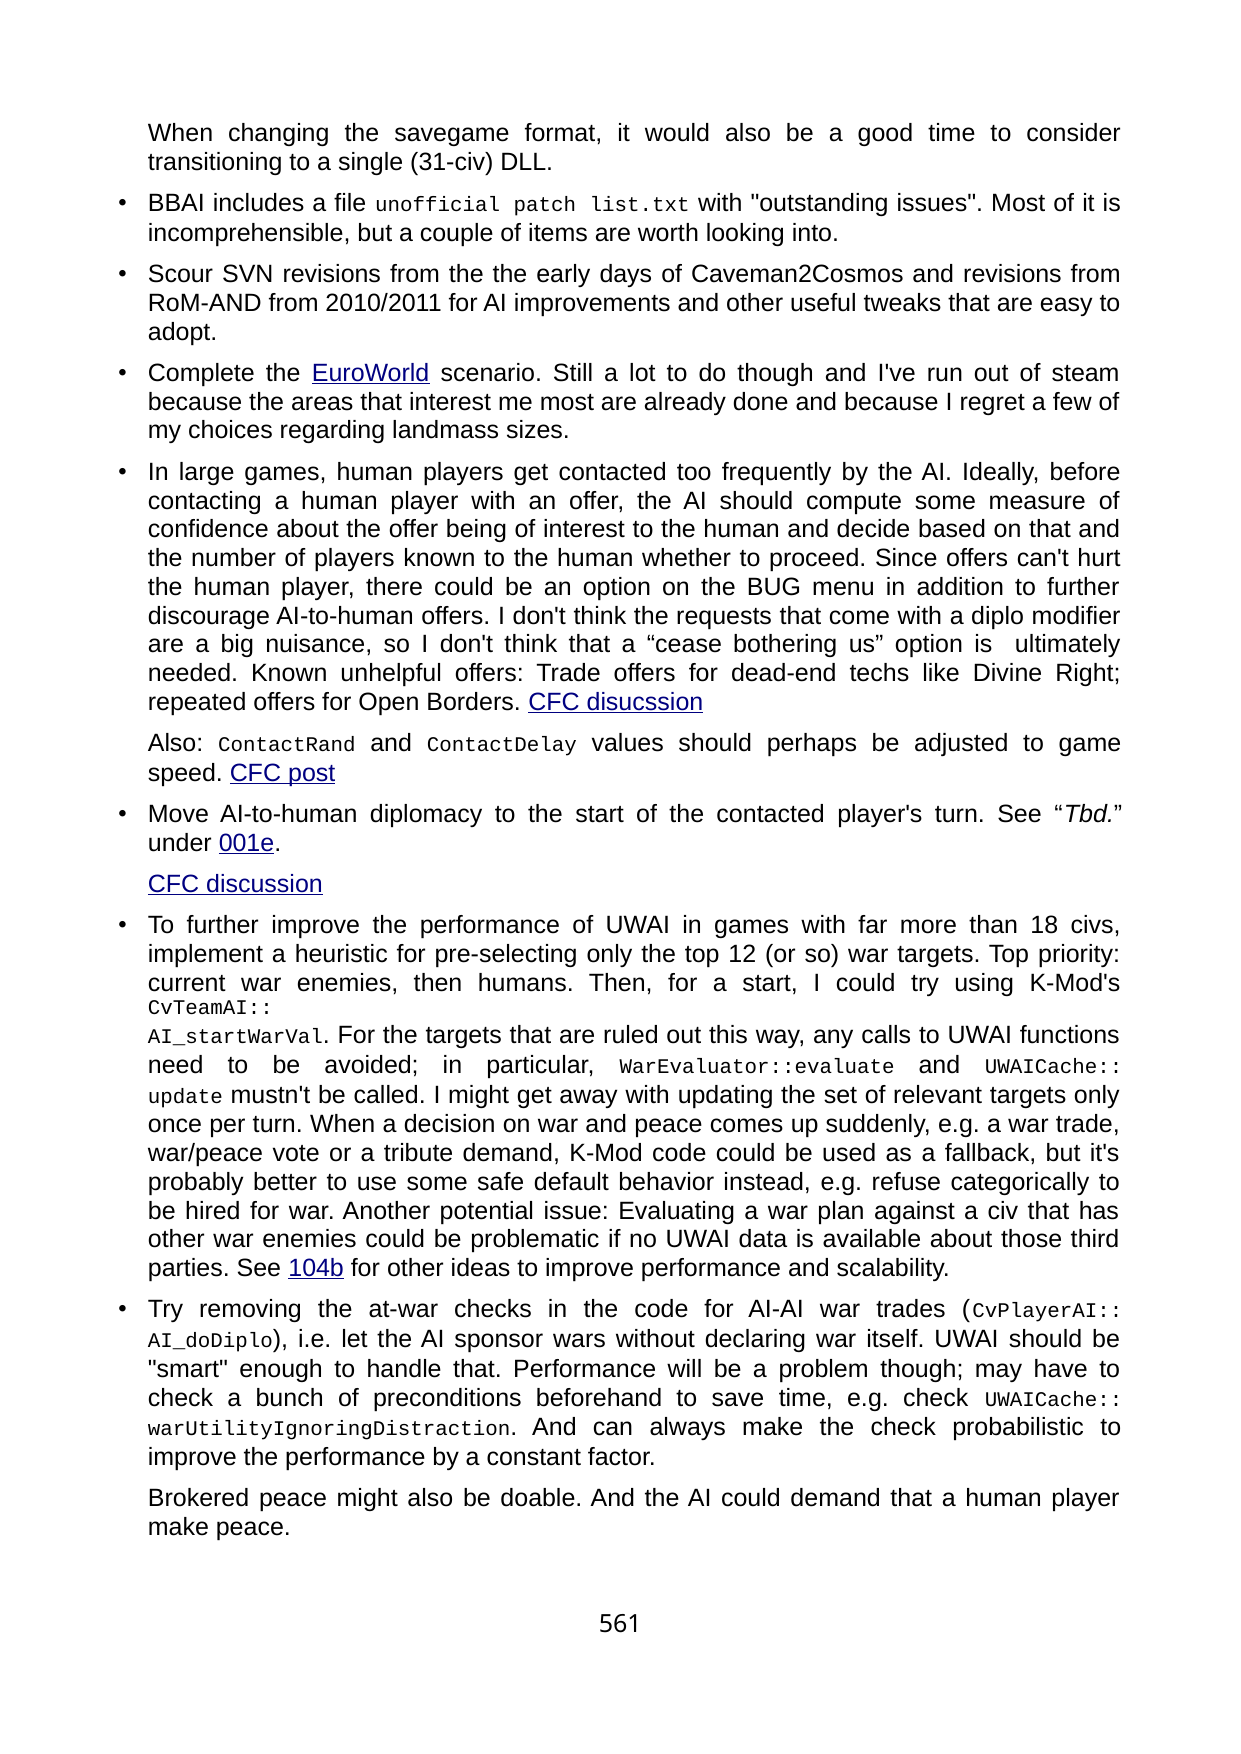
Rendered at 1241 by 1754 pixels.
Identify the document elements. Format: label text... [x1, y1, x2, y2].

list Complete the EuroWorld scenario. Still a lot to do though and I've run out of steam because the areas that interest me most are already done and because I regret a few of my choices regarding landmass sizes. [118, 358, 1122, 444]
list CFC discussion [118, 869, 1122, 898]
list Also: ContactRand and ContactDelay values should perhaps be adjusted to game speed. CFC post [118, 728, 1122, 787]
list In large games, human players get contacted too frequently by the AI. Ideally, before contacting a human player with an offer, the AI should compute some measure of confidence about the offer being of interest to the human and decide based on that and the number of players known to the human whether to proceed. Since offers can't hurt the human player, there could be an option on the BUG menu in addition to further discourage AI-to-human offers. I don't think the requests that come with a diplo modifier are a big nuisance, so I don't think that a “cease bothering us” option is ultimately needed. Known unhelpful offers: Trade offers for dead-end techs like Divine Right; repeated offers for Open Borders. CFC disucssion [118, 457, 1122, 716]
list BBAI includes a file unofficial patch list.txt with "outstanding issues". Most of it is incomprehensible, but a couple of items are worth looking into. [118, 188, 1122, 247]
list Scour SVN revisions from the the early days of Caveman2Cosmos and revisions from RoM-AND from 2010/2011 for AI improvements and other useful tweaks that are easy to adopt. [118, 259, 1122, 345]
list Brokered peace might also be doable. And the AI could demand that a human player make peace. [118, 1483, 1122, 1541]
list When changing the savegame format, it would also be a good time to consider transitioning to a single (31-civ) DLL. [118, 118, 1122, 176]
list To further improve the performance of UWAI in games with far more than 18 civs, implement a heuristic for pre-selecting only the top 12 (or so) war targets. Top priority: current war enemies, then humans. Then, for a start, I could try using K-Mod's CvTeamAI:: AI_startWarVal. For the targets that are ruled out this way, any calls to UWAI functions need to be avoided; in particular, WarEvaluator::evaluate and UWAICache:: update mustn't be called. I might get away with updating the set of relevant targets only once per turn. When a decision on war and peace comes up suddenly, e.g. a war trade, war/peace vote or a tribute demand, K-Mod code could be used as a fallback, but it's probably better to use some safe default behavior instead, e.g. refuse categorically to be hired for war. Another potential issue: Evaluating a war plan against a civ that has other war enemies could be problematic if no UWAI data is available about those third parties. See 104b for other ideas to improve performance and scalability. [118, 910, 1122, 1282]
list Move AI-to-human diplomacy to the start of the contacted player's turn. See “Tbd.” under 001e. [118, 799, 1122, 857]
list Try removing the at-war checks in the code for AI-AI war trades (CvPlayerAI:: AI_doDiplo), i.e. let the AI sponsor wars without declaring war itself. UWAI should be "smart" enough to handle that. Performance will be a problem though; may have to check a bunch of preconditions beforehand to save time, e.g. check UWAICache:: warUtilityIgnoringDistraction. And can always make the check probabilistic to improve the performance by a constant factor. [118, 1294, 1122, 1471]
